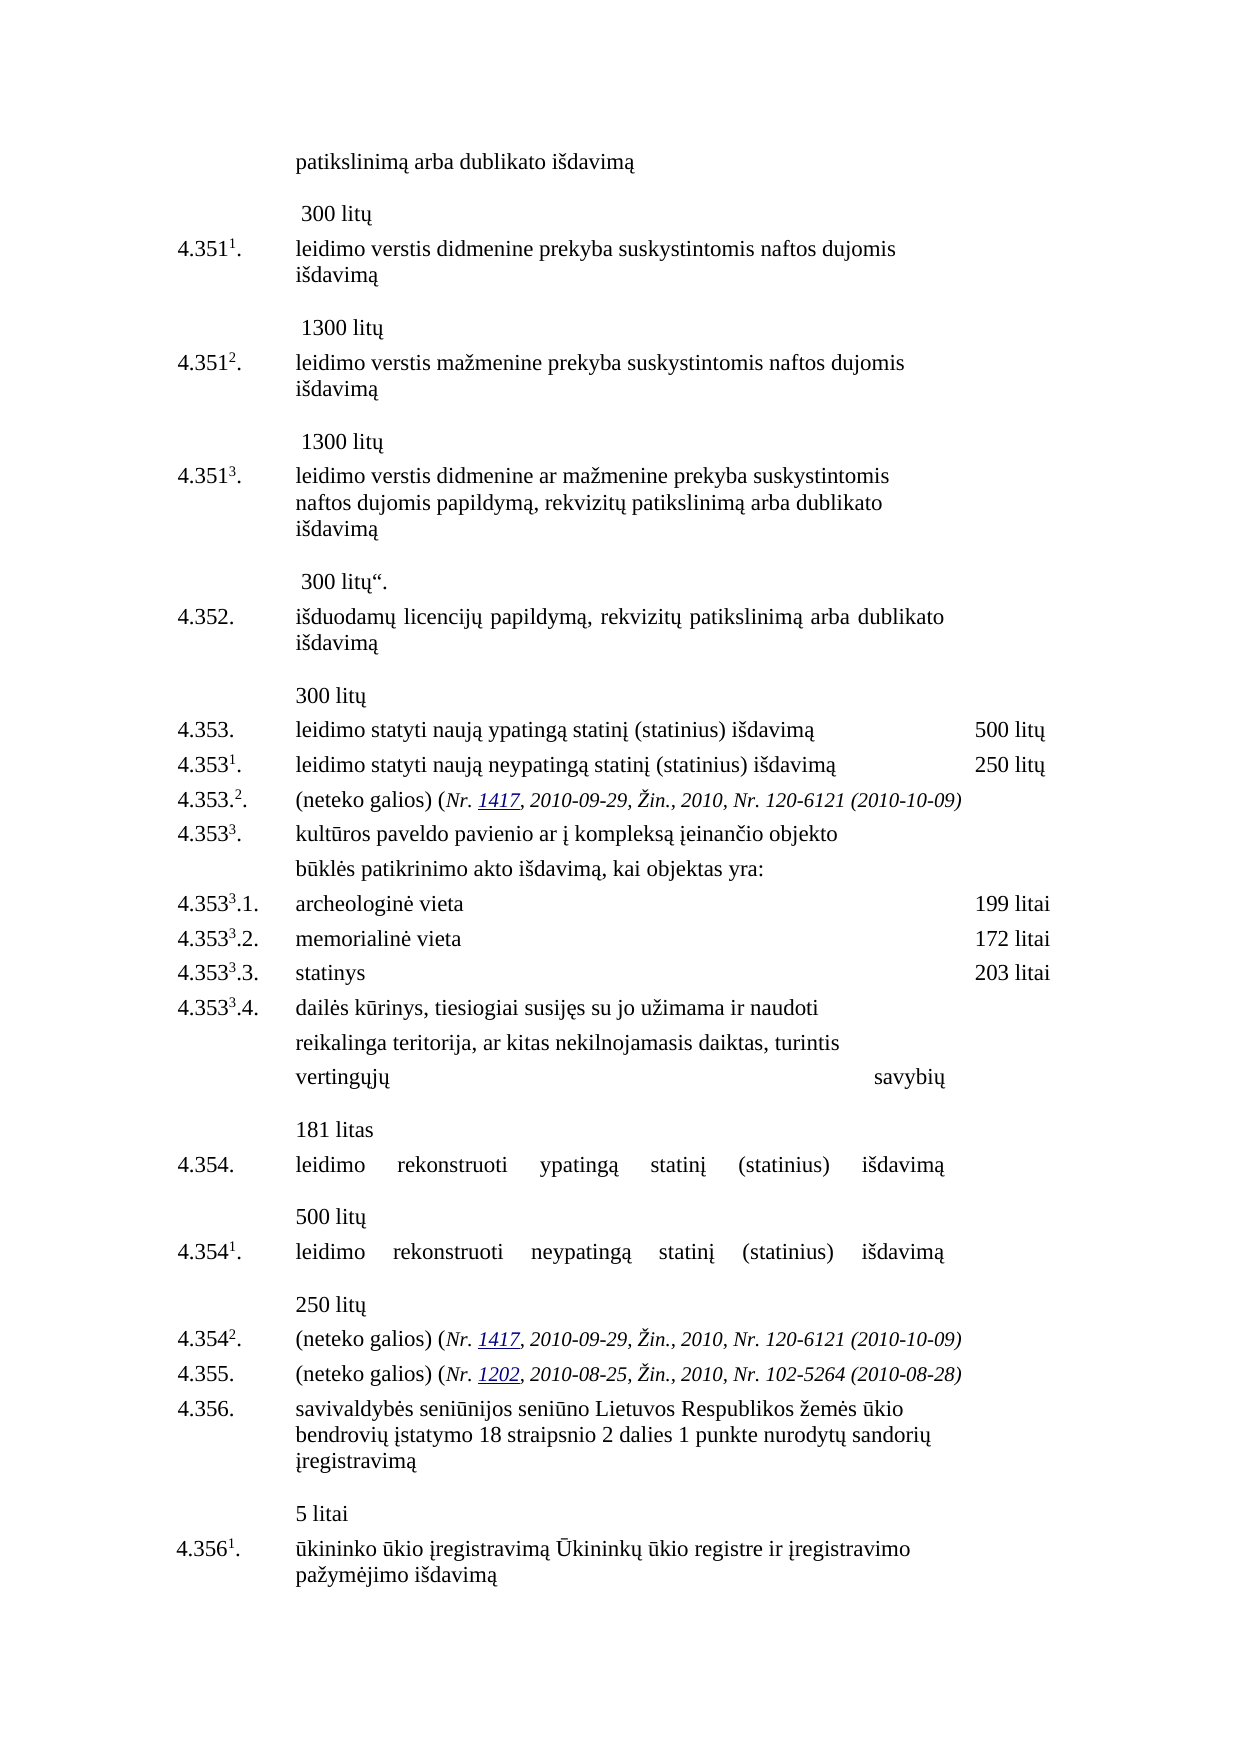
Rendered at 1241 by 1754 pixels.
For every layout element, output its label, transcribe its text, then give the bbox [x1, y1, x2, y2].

text 4.352. išduodamų licencijų papildymą, rekvizitų patikslinimą arba dublikato išdavimą 300 litų [177, 603, 945, 708]
text 4.3561. ūkininko ūkio įregistravimą Ūkininkų ūkio registre ir įregistravimo pažymėjimo išdavimą [176, 1535, 945, 1588]
text 4.3531. leidimo statyti naują neypatingą statinį (statinius) išdavimą 250 litų [177, 751, 1122, 777]
text 4.355. (neteko galios) (Nr. 1202, 2010-08-25, Žin., 2010, Nr. 102-5264 (2010-08-28) [177, 1360, 1122, 1387]
text 4.3513. leidimo verstis didmenine ar mažmenine prekyba suskystintomis naftos dujomis papildymą, rekvizitų patikslinimą arba dublikato išdavimą 300 litų“. [177, 463, 930, 594]
text reikalinga teritorija, ar kitas nekilnojamasis daiktas, turintis [177, 1029, 1122, 1055]
text 4.3533. kultūros paveldo pavienio ar į kompleksą įeinančio objekto [177, 821, 1122, 847]
text 4.3533.4. dailės kūrinys, tiesiogiai susijęs su jo užimama ir naudoti [177, 994, 1122, 1020]
text 4.3542. (neteko galios) (Nr. 1417, 2010-09-29, Žin., 2010, Nr. 120-6121 (2010-10-09) [177, 1326, 974, 1352]
text vertingųjų savybių 181 litas [295, 1063, 945, 1142]
text 4.353.2. (neteko galios) (Nr. 1417, 2010-09-29, Žin., 2010, Nr. 120-6121 (2010-10-09) [177, 786, 974, 812]
text 4.3541. leidimo rekonstruoti neypatingą statinį (statinius) išdavimą 250 litų [177, 1238, 945, 1317]
text patikslinimą arba dublikato išdavimą 300 litų [177, 148, 930, 227]
text 4.3533.2. memorialinė vieta 172 litai [177, 924, 1122, 951]
text 4.354. leidimo rekonstruoti ypatingą statinį (statinius) išdavimą 500 litų [177, 1151, 945, 1230]
text 4.3533.3. statinys 203 litai [177, 959, 1122, 986]
text 4.353. leidimo statyti naują ypatingą statinį (statinius) išdavimą 500 litų [177, 716, 1122, 743]
text 4.356. savivaldybės seniūnijos seniūno Lietuvos Respublikos žemės ūkio bendrovių įstatymo 18 straipsnio 2 dalies 1 punkte nurodytų sandorių įregistravimą 5 litai [177, 1395, 945, 1527]
text 4.3512. leidimo verstis mažmenine prekyba suskystintomis naftos dujomis išdavimą 1300 litų [177, 349, 930, 454]
text 4.3533.1. archeologinė vieta 199 litai [177, 890, 1122, 916]
text 4.3511. leidimo verstis didmenine prekyba suskystintomis naftos dujomis išdavimą 1300 litų [177, 235, 930, 341]
text būklės patikrinimo akto išdavimą, kai objektas yra: [177, 855, 1122, 882]
